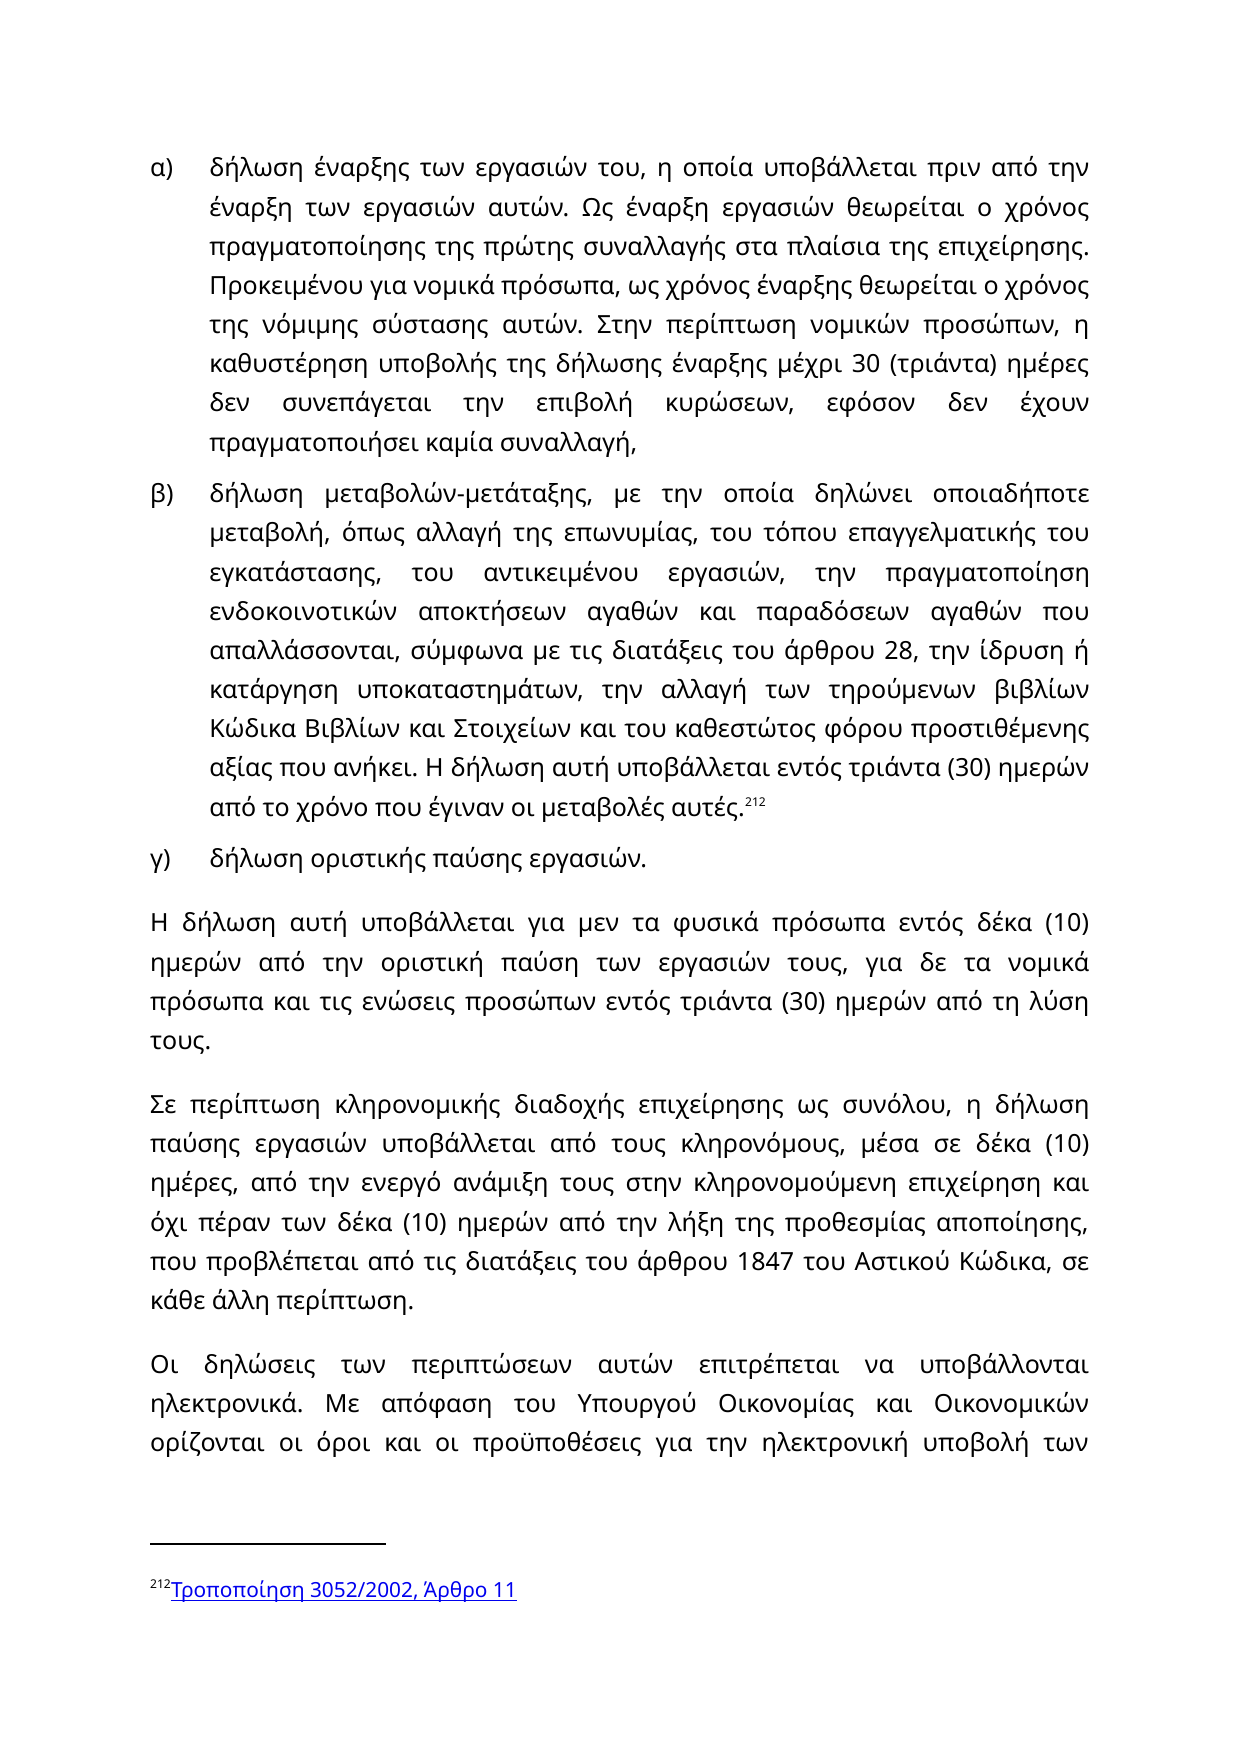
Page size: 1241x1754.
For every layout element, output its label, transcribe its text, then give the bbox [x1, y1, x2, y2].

list α) δήλωση έναρξης των εργασιών του, η οποία υποβάλλεται πριν από την έναρξη των εργασιών αυτών. Ως έναρξη εργασιών θεωρείται ο χρόνος πραγματοποίησης της πρώτης συναλλαγής στα πλαίσια της επιχείρησης. Προκειμένου για νομικά πρόσωπα, ως χρόνος έναρξης θεωρείται ο χρόνος της νόμιμης σύστασης αυτών. Στην περίπτωση νομικών προσώπων, η καθυστέρηση υποβολής της δήλωσης έναρξης μέχρι 30 (τριάντα) ημέρες δεν συνεπάγεται την επιβολή κυρώσεων, εφόσον δεν έχουν πραγματοποιήσει καμία συναλλαγή, [150, 150, 1090, 458]
text Σε περίπτωση κληρονομικής διαδοχής επιχείρησης ως συνόλου, η δήλωση παύσης εργασιών υποβάλλεται από τους κληρονόμους, μέσα σε δέκα (10) ημέρες, από την ενεργό ανάμιξη τους στην κληρονομούμενη επιχείρηση και όχι πέραν των δέκα (10) ημερών από την λήξη της προθεσμίας αποποίησης, που προβλέπεται από τις διατάξεις του άρθρου 1847 του Αστικού Κώδικα, σε κάθε άλλη περίπτωση. [150, 1087, 1090, 1317]
text Τροποποίηση 3052/2002, Άρθρο 11 [150, 1576, 1090, 1604]
list γ) δήλωση οριστικής παύσης εργασιών. [150, 841, 1090, 875]
list β) δήλωση μεταβολών-μετάταξης, με την οποία δηλώνει οποιαδήποτε μεταβολή, όπως αλλαγή της επωνυμίας, του τόπου επαγγελματικής του εγκατάστασης, του αντικειμένου εργασιών, την πραγματοποίηση ενδοκοινοτικών αποκτήσεων αγαθών και παραδόσεων αγαθών που απαλλάσσονται, σύμφωνα με τις διατάξεις του άρθρου 28, την ίδρυση ή κατάργηση υποκαταστημάτων, την αλλαγή των τηρούμενων βιβλίων Κώδικα Βιβλίων και Στοιχείων και του καθεστώτος φόρου προστιθέμενης αξίας που ανήκει. Η δήλωση αυτή υποβάλλεται εντός τριάντα (30) ημερών από το χρόνο που έγιναν οι μεταβολές αυτές. [150, 476, 1090, 823]
text Η δήλωση αυτή υποβάλλεται για μεν τα φυσικά πρόσωπα εντός δέκα (10) ημερών από την οριστική παύση των εργασιών τους, για δε τα νομικά πρόσωπα και τις ενώσεις προσώπων εντός τριάντα (30) ημερών από τη λύση τους. [150, 905, 1090, 1057]
text Οι δηλώσεις των περιπτώσεων αυτών επιτρέπεται να υποβάλλονται ηλεκτρονικά. Με απόφαση του Υπουργού Οικονομίας και Οικονομικών ορίζονται οι όροι και οι προϋποθέσεις για την ηλεκτρονική υποβολή των [150, 1347, 1090, 1459]
